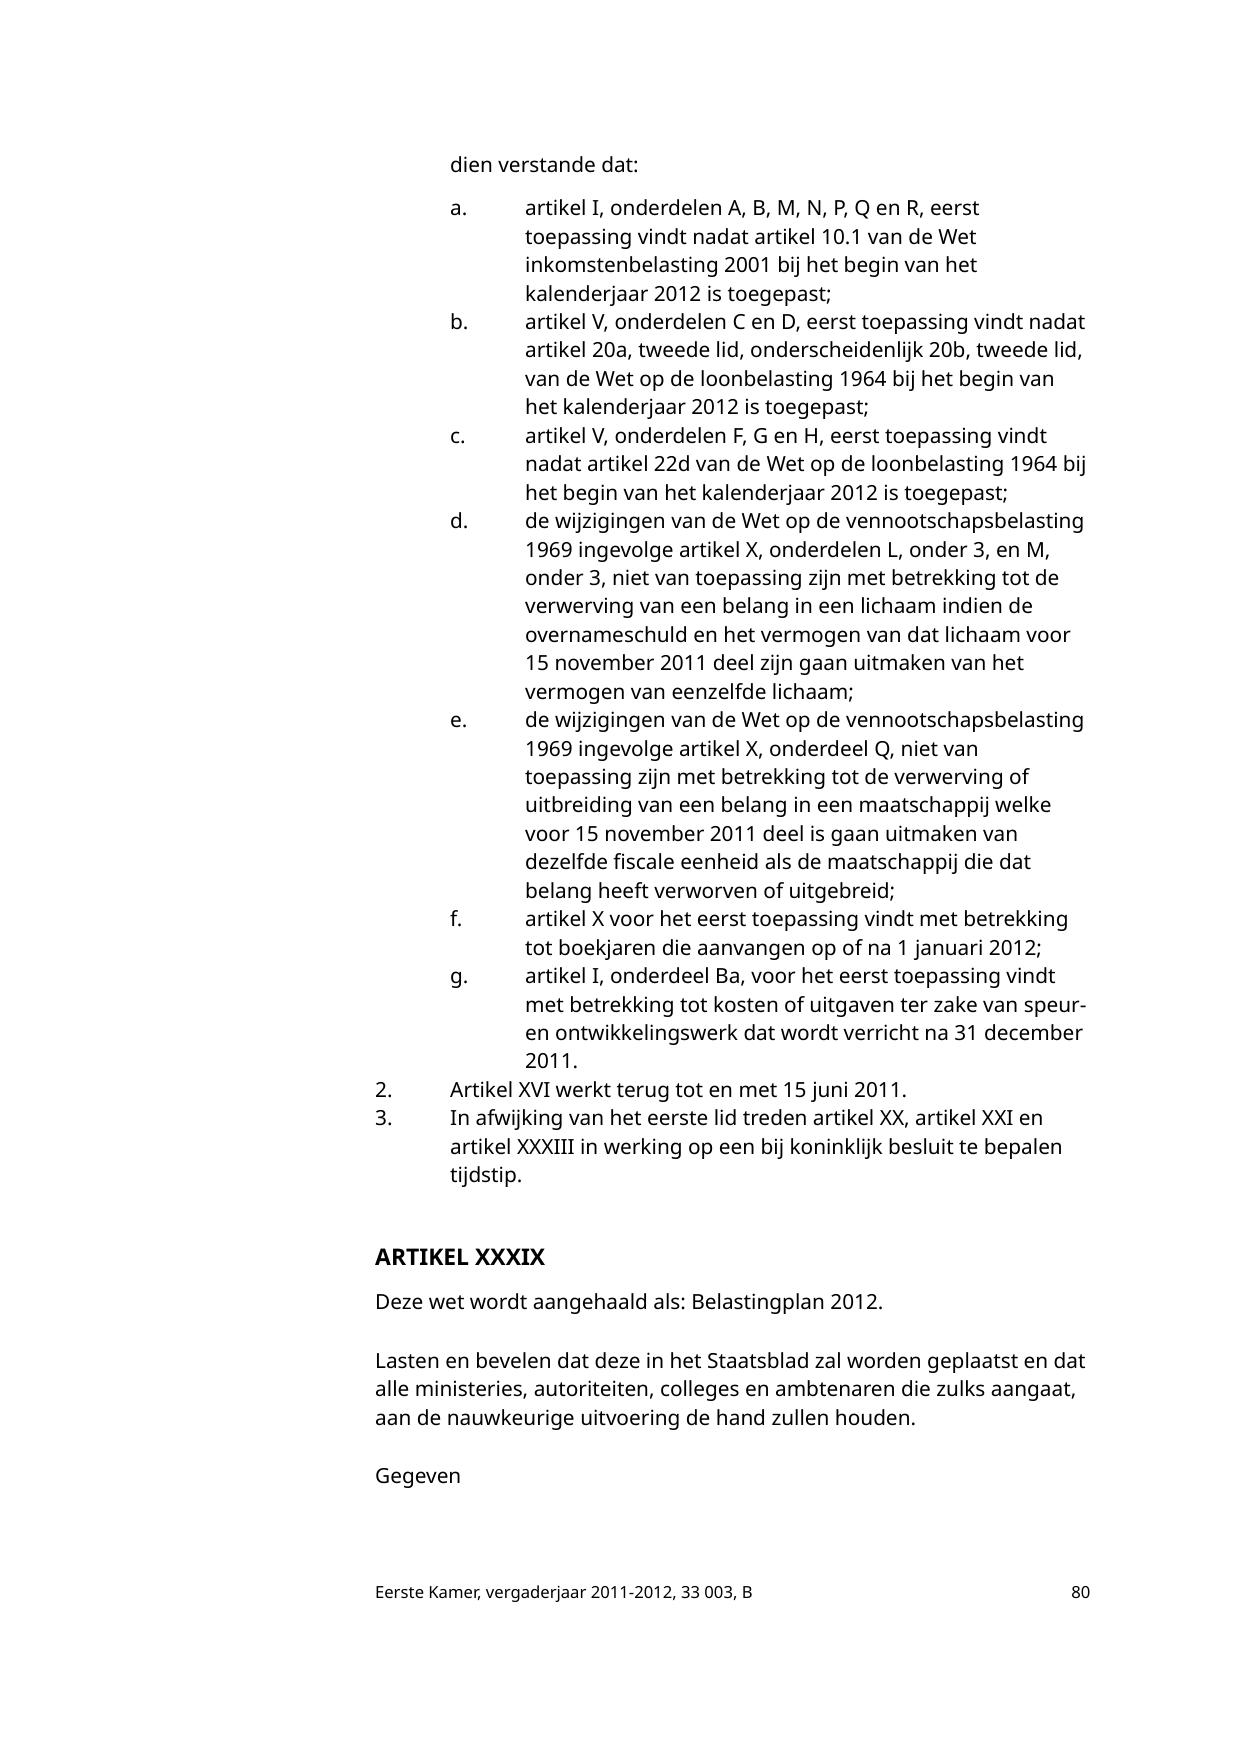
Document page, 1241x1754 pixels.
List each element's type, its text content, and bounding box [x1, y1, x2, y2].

text Deze wet wordt aangehaald als: Belastingplan 2012. [375, 1287, 1090, 1316]
subtitle ARTIKEL XXXIX [375, 1241, 1090, 1272]
list artikel I, onderdeel Ba, voor het eerst toepassing vindt met betrekking tot kosten of uitgaven ter zake van speur- en ontwikkelingswerk dat wordt verricht na 31 december 2011. [450, 961, 1090, 1075]
list Artikel XVI werkt terug tot en met 15 juni 2011. [375, 1075, 1090, 1103]
list dien verstande dat: [375, 150, 1090, 178]
list artikel V, onderdelen C en D, eerst toepassing vindt nadat artikel 20a, tweede lid, onderscheidenlijk 20b, tweede lid, van de Wet op de loonbelasting 1964 bij het begin van het kalenderjaar 2012 is toegepast; [450, 307, 1090, 421]
list de wijzigingen van de Wet op de vennootschapsbelasting 1969 ingevolge artikel X, onderdeel Q, niet van toepassing zijn met betrekking tot de verwerving of uitbreiding van een belang in een maatschappij welke voor 15 november 2011 deel is gaan uitmaken van dezelfde fiscale eenheid als de maatschappij die dat belang heeft verworven of uitgebreid; [450, 705, 1090, 904]
list artikel V, onderdelen F, G en H, eerst toepassing vindt nadat artikel 22d van de Wet op de loonbelasting 1964 bij het begin van het kalenderjaar 2012 is toegepast; [450, 421, 1090, 506]
text Lasten en bevelen dat deze in het Staatsblad zal worden geplaatst en dat alle ministeries, autoriteiten, colleges en ambtenaren die zulks aangaat, aan de nauwkeurige uitvoering de hand zullen houden. [375, 1346, 1090, 1431]
list In afwijking van het eerste lid treden artikel XX, artikel XXI en artikel XXXIII in werking op een bij koninklijk besluit te bepalen tijdstip. [375, 1103, 1090, 1189]
list artikel I, onderdelen A, B, M, N, P, Q en R, eerst toepassing vindt nadat artikel 10.1 van de Wet inkomstenbelasting 2001 bij het begin van het kalenderjaar 2012 is toegepast; [450, 193, 1090, 307]
list de wijzigingen van de Wet op de vennootschapsbelasting 1969 ingevolge artikel X, onderdelen L, onder 3, en M, onder 3, niet van toepassing zijn met betrekking tot de verwerving van een belang in een lichaam indien de overnameschuld en het vermogen van dat lichaam voor 15 november 2011 deel zijn gaan uitmaken van het vermogen van eenzelfde lichaam; [450, 506, 1090, 705]
text Gegeven [375, 1461, 1090, 1490]
list artikel X voor het eerst toepassing vindt met betrekking tot boekjaren die aanvangen op of na 1 januari 2012; [450, 904, 1090, 961]
